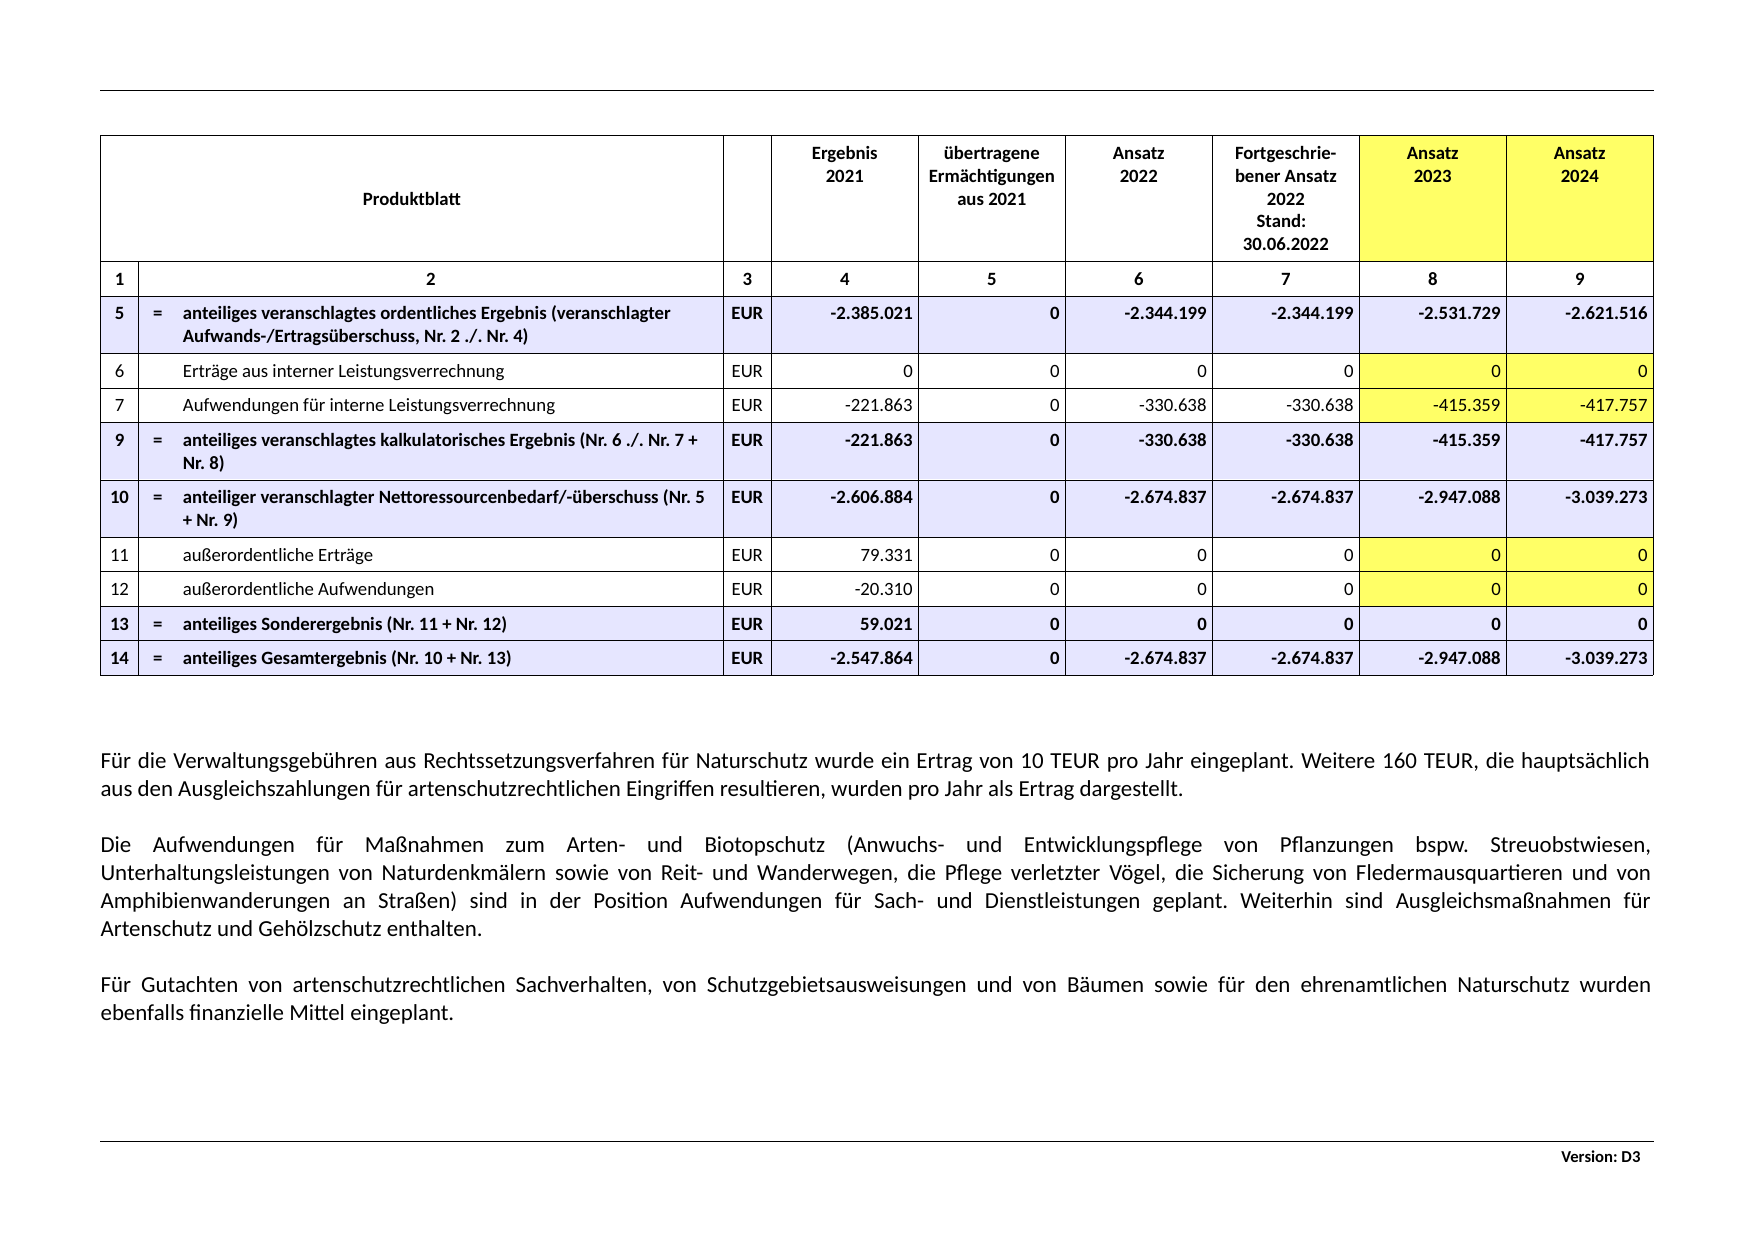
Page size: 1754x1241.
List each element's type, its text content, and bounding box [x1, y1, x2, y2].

table_cell anteiliges Gesamtergebnis (Nr. 10 + Nr. 13) [177, 641, 723, 675]
text Für Gutachten von artenschutzrechtlichen Sachverhalten, von Schutzgebietsausweisungen und von Bäumen sowie für den ehrenamtlichen Naturschutz wurden ebenfalls finanzielle Mittel eingeplant. [100, 970, 1653, 1026]
table_cell 0 [772, 354, 918, 388]
table_cell 10 [101, 481, 138, 537]
table_cell 1 [101, 262, 138, 296]
table_cell 2 [139, 262, 723, 296]
table_cell 0 [1213, 607, 1359, 640]
table_cell Erträge aus interner Leistungsverrechnung [177, 354, 723, 388]
table_cell -2.606.884 [772, 481, 918, 537]
table_cell 5 [101, 297, 138, 353]
table_cell 0 [1507, 354, 1653, 388]
table_cell -2.344.199 [1213, 297, 1359, 353]
table_header übertragene Ermächtigungen aus 2021 [919, 136, 1065, 261]
table_cell -221.863 [772, 389, 918, 422]
table_cell 13 [101, 607, 138, 640]
table_cell 12 [101, 572, 138, 606]
table_cell 4 [772, 262, 918, 296]
table_cell 0 [1066, 354, 1212, 388]
table_cell = [139, 481, 177, 537]
table_cell 0 [1360, 572, 1506, 606]
table_cell -3.039.273 [1507, 641, 1653, 675]
table_cell 7 [1213, 262, 1359, 296]
table_cell EUR [724, 354, 771, 388]
table_cell = [139, 423, 177, 479]
table_cell [139, 354, 177, 388]
table_cell 0 [919, 572, 1065, 606]
table_cell -221.863 [772, 423, 918, 479]
table_cell -2.674.837 [1066, 641, 1212, 675]
table_cell EUR [724, 297, 771, 353]
table_cell 0 [919, 607, 1065, 640]
table_cell 0 [1066, 607, 1212, 640]
text Die Aufwendungen für Maßnahmen zum Arten- und Biotopschutz (Anwuchs- und Entwicklungspflege von Pflanzungen bspw. Streuobstwiesen, Unterhaltungsleistungen von Naturdenkmälern sowie von Reit- und Wanderwegen, die Pflege verletzter Vögel, die Sicherung von Fledermausquartieren und von Amphibienwanderungen an Straßen) sind in der Position Aufwendungen für Sach- und Dienstleistungen geplant. Weiterhin sind Ausgleichsmaßnahmen für Artenschutz und Gehölzschutz enthalten. [100, 830, 1653, 942]
table_cell 5 [919, 262, 1065, 296]
table_cell 6 [101, 354, 138, 388]
table_cell 0 [1360, 607, 1506, 640]
table_cell 0 [919, 354, 1065, 388]
table_cell -2.385.021 [772, 297, 918, 353]
table_cell anteiliges veranschlagtes ordentliches Ergebnis (veranschlagter Aufwands-/Ertragsüberschuss, Nr. 2 ./. Nr. 4) [177, 297, 723, 353]
table_cell 0 [919, 481, 1065, 537]
table_cell -2.547.864 [772, 641, 918, 675]
table_header Ansatz 2024 [1507, 136, 1653, 261]
table_cell [139, 389, 177, 422]
table_header [724, 136, 771, 261]
table_cell [139, 572, 177, 606]
table_cell -330.638 [1066, 389, 1212, 422]
table_cell -2.621.516 [1507, 297, 1653, 353]
table_cell außerordentliche Erträge [177, 538, 723, 571]
table_cell 0 [919, 423, 1065, 479]
table_cell 9 [101, 423, 138, 479]
table_cell -2.674.837 [1213, 641, 1359, 675]
table_cell = [139, 607, 177, 640]
table_cell 6 [1066, 262, 1212, 296]
table_cell 0 [1213, 538, 1359, 571]
table_cell -330.638 [1066, 423, 1212, 479]
table_cell -415.359 [1360, 389, 1506, 422]
table_cell 79.331 [772, 538, 918, 571]
table_cell -2.947.088 [1360, 481, 1506, 537]
table_cell -415.359 [1360, 423, 1506, 479]
table_cell -2.947.088 [1360, 641, 1506, 675]
table_cell EUR [724, 641, 771, 675]
table_cell -2.344.199 [1066, 297, 1212, 353]
table_cell anteiliges Sonderergebnis (Nr. 11 + Nr. 12) [177, 607, 723, 640]
table_cell -2.531.729 [1360, 297, 1506, 353]
table_cell 59.021 [772, 607, 918, 640]
table_header Ansatz 2023 [1360, 136, 1506, 261]
table_cell EUR [724, 572, 771, 606]
table_cell 0 [1360, 354, 1506, 388]
table_cell -330.638 [1213, 389, 1359, 422]
table_cell -20.310 [772, 572, 918, 606]
table_cell -3.039.273 [1507, 481, 1653, 537]
table_cell 3 [724, 262, 771, 296]
table_cell 14 [101, 641, 138, 675]
table_cell 0 [919, 538, 1065, 571]
table_cell 0 [919, 389, 1065, 422]
table_cell Aufwendungen für interne Leistungsverrechnung [177, 389, 723, 422]
table_cell = [139, 297, 177, 353]
table_cell anteiliges veranschlagtes kalkulatorisches Ergebnis (Nr. 6 ./. Nr. 7 + Nr. 8) [177, 423, 723, 479]
table_cell EUR [724, 481, 771, 537]
table_cell 0 [1066, 572, 1212, 606]
table_cell 0 [919, 641, 1065, 675]
table_cell [139, 538, 177, 571]
table_cell 9 [1507, 262, 1653, 296]
table_cell 0 [1066, 538, 1212, 571]
table_cell 11 [101, 538, 138, 571]
table_cell -2.674.837 [1066, 481, 1212, 537]
table_cell EUR [724, 423, 771, 479]
table_cell 0 [1507, 607, 1653, 640]
table_cell außerordentliche Aufwendungen [177, 572, 723, 606]
table_cell EUR [724, 389, 771, 422]
text Für die Verwaltungsgebühren aus Rechtssetzungsverfahren für Naturschutz wurde ein Ertrag von 10 TEUR pro Jahr eingeplant. Weitere 160 TEUR, die hauptsächlich aus den Ausgleichszahlungen für artenschutzrechtlichen Eingriffen resultieren, wurden pro Jahr als Ertrag dargestellt. [100, 746, 1653, 802]
table_cell 7 [101, 389, 138, 422]
table_cell 8 [1360, 262, 1506, 296]
table_cell -417.757 [1507, 389, 1653, 422]
table_cell 0 [1213, 354, 1359, 388]
table_cell anteiliger veranschlagter Nettoressourcenbedarf/-überschuss (Nr. 5 + Nr. 9) [177, 481, 723, 537]
table_header Ergebnis 2021 [772, 136, 918, 261]
table_cell EUR [724, 607, 771, 640]
table_cell 0 [1507, 572, 1653, 606]
table_cell 0 [919, 297, 1065, 353]
table_cell EUR [724, 538, 771, 571]
table_cell 0 [1360, 538, 1506, 571]
table_header Ansatz 2022 [1066, 136, 1212, 261]
table_cell -417.757 [1507, 423, 1653, 479]
table_header Produktblatt [101, 136, 723, 261]
table_cell 0 [1213, 572, 1359, 606]
table_cell -2.674.837 [1213, 481, 1359, 537]
table_cell 0 [1507, 538, 1653, 571]
table_cell = [139, 641, 177, 675]
table_cell -330.638 [1213, 423, 1359, 479]
table_header Fortgeschrie-bener Ansatz 2022 Stand: 30.06.2022 [1213, 136, 1359, 261]
